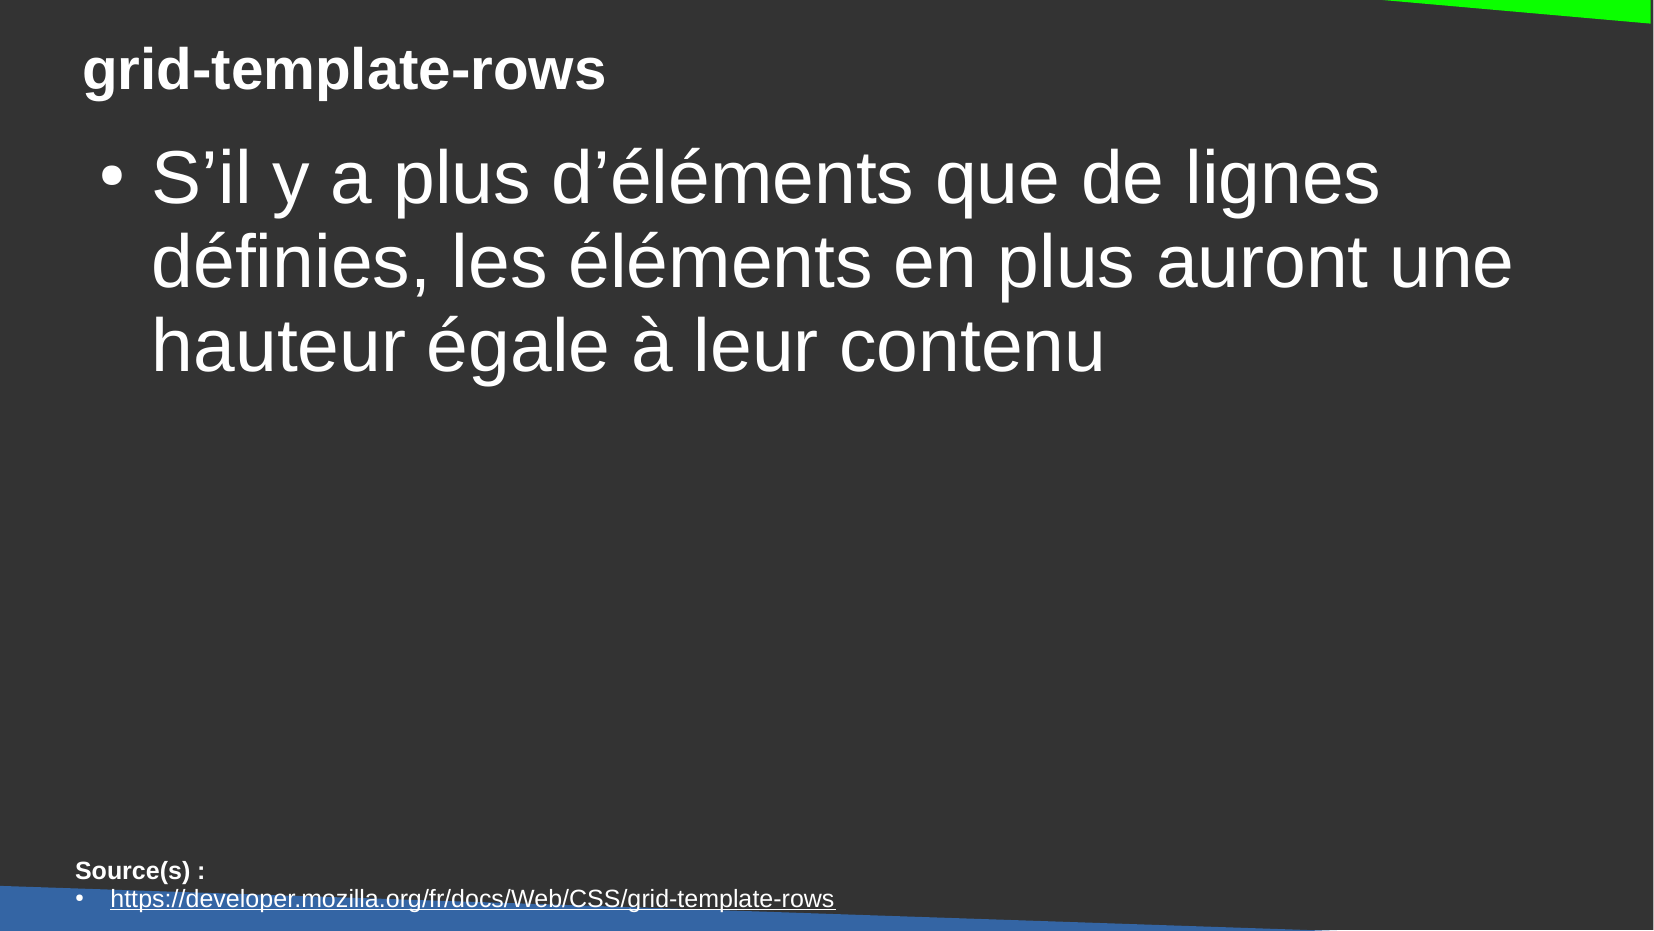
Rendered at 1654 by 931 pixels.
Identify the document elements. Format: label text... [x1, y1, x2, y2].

text_box Source(s) : https://developer.mozilla.org/fr/docs/Web/CSS/grid-template-rows [60, 838, 1546, 920]
list S’il y a plus d’éléments que de lignes définies, les éléments en plus auront une hauteur égale à leur contenu [80, 135, 1620, 626]
title grid-template-rows [82, 37, 1571, 122]
text_box [0, 885, 1337, 931]
text_box [1382, 0, 1651, 24]
